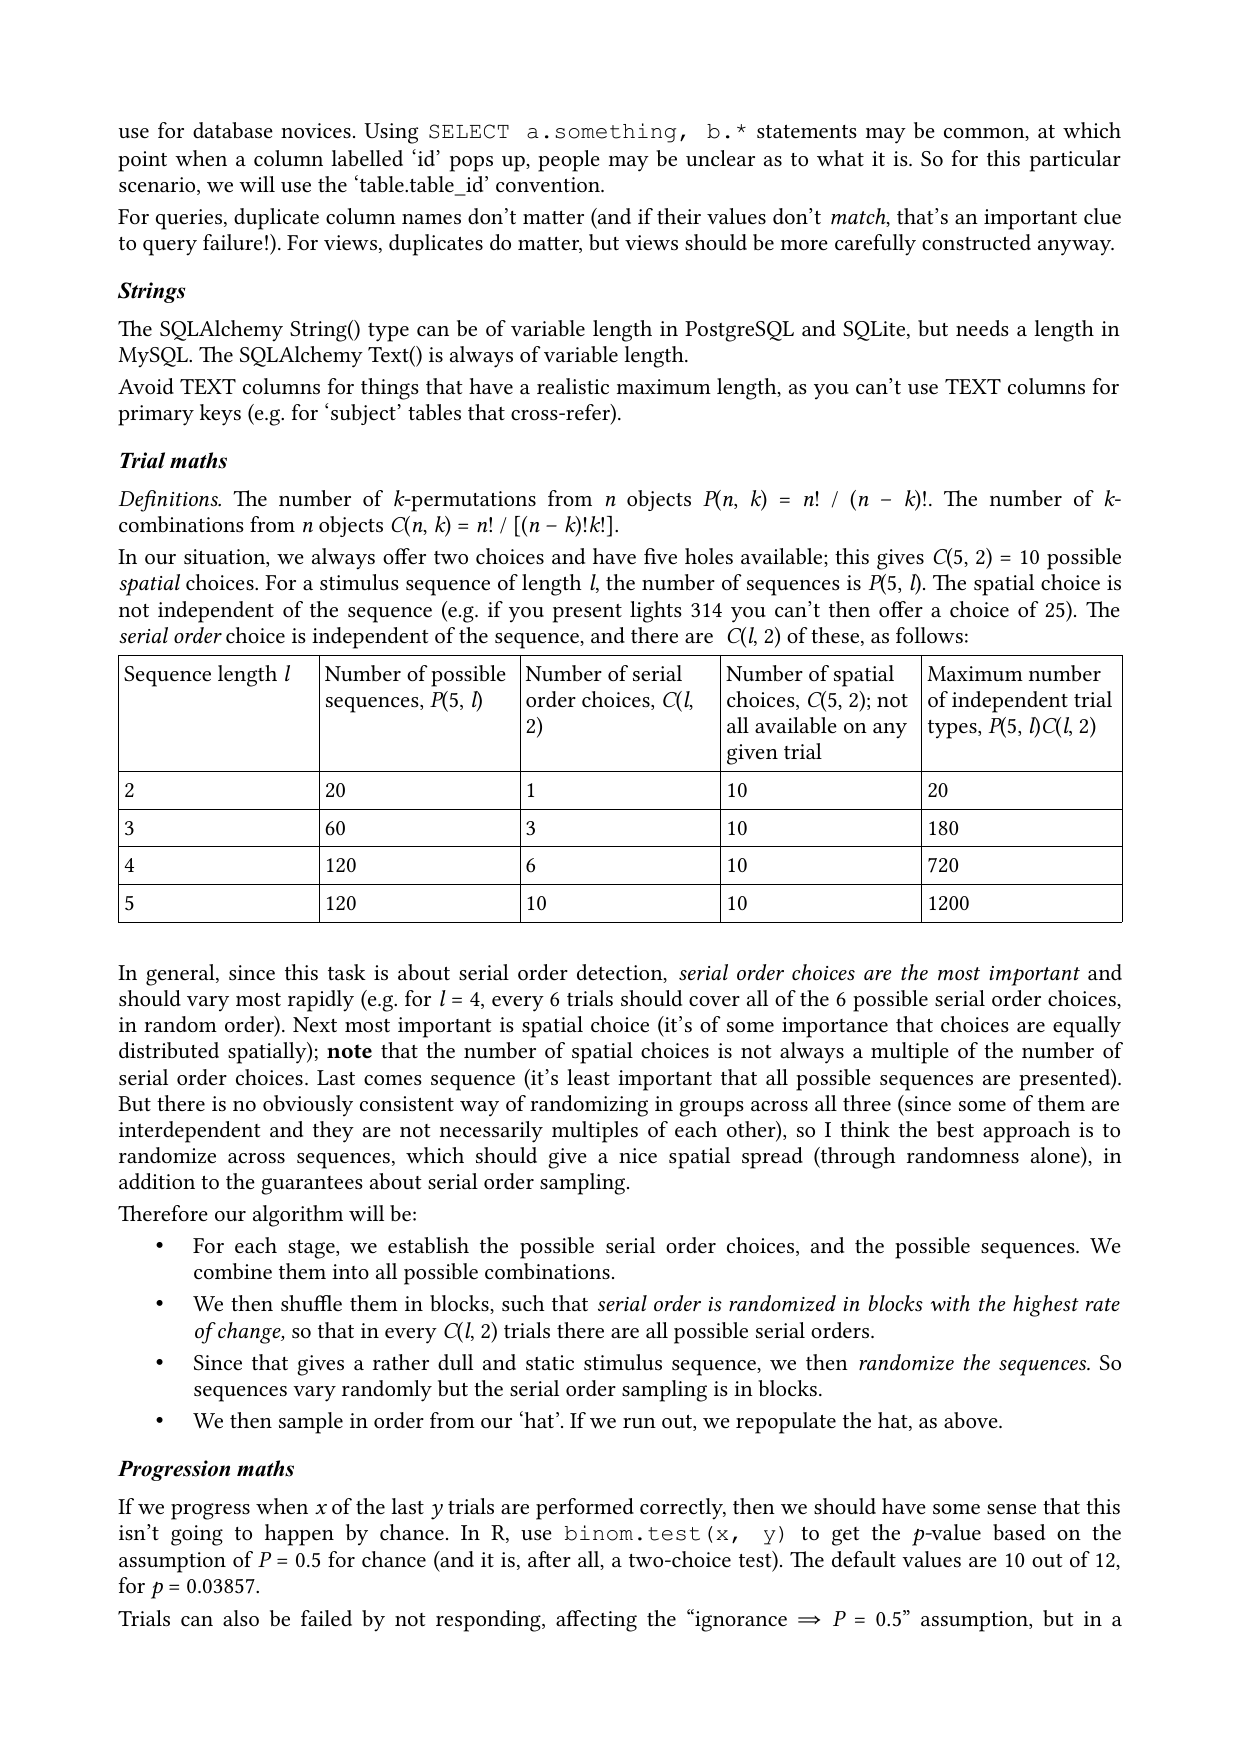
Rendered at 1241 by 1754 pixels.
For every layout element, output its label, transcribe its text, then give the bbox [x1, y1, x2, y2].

table_cell 5 [119, 885, 319, 922]
table_cell 20 [320, 772, 520, 808]
list Since that gives a rather dull and static stimulus sequence, we then randomize the sequences. So sequences vary randomly but the serial order sampling is in blocks. [156, 1349, 1122, 1402]
text Therefore our algorithm will be: [118, 1201, 1122, 1227]
table_header Number of possible sequences, P(5, l) [320, 656, 520, 771]
table_cell 180 [922, 810, 1122, 846]
table_header Number of spatial choices, C(5, 2); not all available on any given trial [721, 656, 921, 771]
table_cell 120 [320, 847, 520, 884]
text If we progress when x of the last y trials are performed correctly, then we should have some sense that this isn’t going to happen by chance. In R, use binom.test(x, y) to get the p-value based on the assumption of P = 0.5 for chance (and it is, after all, a two-choice test). The default values are 10 out of 12, for p = 0.03857. [118, 1494, 1122, 1599]
table_cell 10 [721, 772, 921, 808]
text use for database novices. Using SELECT a.something, b.* statements may be common, at which point when a column labelled ‘id’ pops up, people may be unclear as to what it is. So for this particular scenario, we will use the ‘table.table_id’ convention. [118, 118, 1122, 198]
table_cell 60 [320, 810, 520, 846]
table_header Sequence length l [119, 656, 319, 771]
table_header Number of serial order choices, C(l, 2) [521, 656, 720, 771]
table_cell 120 [320, 885, 520, 922]
table_cell 10 [521, 885, 720, 922]
table_cell 20 [922, 772, 1122, 808]
table_cell 10 [721, 847, 921, 884]
subtitle Trial maths [118, 447, 1122, 473]
list We then sample in order from our ‘hat’. If we run out, we repopulate the hat, as above. [156, 1408, 1122, 1434]
text In our situation, we always offer two choices and have five holes available; this gives C(5, 2) = 10 possible spatial choices. For a stimulus sequence of length l, the number of sequences is P(5, l). The spatial choice is not independent of the sequence (e.g. if you present lights 314 you can’t then offer a choice of 25). The serial order choice is independent of the sequence, and there are C(l, 2) of these, as follows: [118, 544, 1122, 649]
table_cell 1200 [922, 885, 1122, 922]
table_cell 4 [119, 847, 319, 884]
text Trials can also be failed by not responding, affecting the “ignorance ⇒ P = 0.5” assumption, but in a [118, 1605, 1122, 1632]
list For each stage, we establish the possible serial order choices, and the possible sequences. We combine them into all possible combinations. [156, 1233, 1122, 1285]
table_cell 10 [721, 810, 921, 846]
text For queries, duplicate column names don’t matter (and if their values don’t match, that’s an important clue to query failure!). For views, duplicates do matter, but views should be more carefully constructed anyway. [118, 204, 1122, 256]
table_cell 2 [119, 772, 319, 808]
table_cell 10 [721, 885, 921, 922]
subtitle Progression maths [118, 1455, 1122, 1481]
table_cell 3 [521, 810, 720, 846]
text In general, since this task is about serial order detection, serial order choices are the most important and should vary most rapidly (e.g. for l = 4, every 6 trials should cover all of the 6 possible serial order choices, in random order). Next most important is spatial choice (it’s of some importance that choices are equally distributed spatially); note that the number of spatial choices is not always a multiple of the number of serial order choices. Last comes sequence (it’s least important that all possible sequences are presented). But there is no obviously consistent way of randomizing in groups across all three (since some of them are interdependent and they are not necessarily multiples of each other), so I think the best approach is to randomize across sequences, which should give a nice spatial spread (through randomness alone), in addition to the guarantees about serial order sampling. [118, 960, 1122, 1195]
text Avoid TEXT columns for things that have a realistic maximum length, as you can’t use TEXT columns for primary keys (e.g. for ‘subject’ tables that cross-refer). [118, 374, 1122, 426]
list We then shuffle them in blocks, such that serial order is randomized in blocks with the highest rate of change, so that in every C(l, 2) trials there are all possible serial orders. [156, 1291, 1122, 1344]
text The SQLAlchemy String() type can be of variable length in PostgreSQL and SQLite, but needs a length in MySQL. The SQLAlchemy Text() is always of variable length. [118, 316, 1122, 368]
table_cell 6 [521, 847, 720, 884]
table_header Maximum number of independent trial types, P(5, l)C(l, 2) [922, 656, 1122, 771]
table_cell 1 [521, 772, 720, 808]
table_cell 3 [119, 810, 319, 846]
table_cell 720 [922, 847, 1122, 884]
text Definitions. The number of k-permutations from n objects P(n, k) = n! / (n – k)!. The number of k-combinations from n objects C(n, k) = n! / [(n – k)!k!]. [118, 486, 1122, 538]
subtitle Strings [118, 277, 1122, 303]
